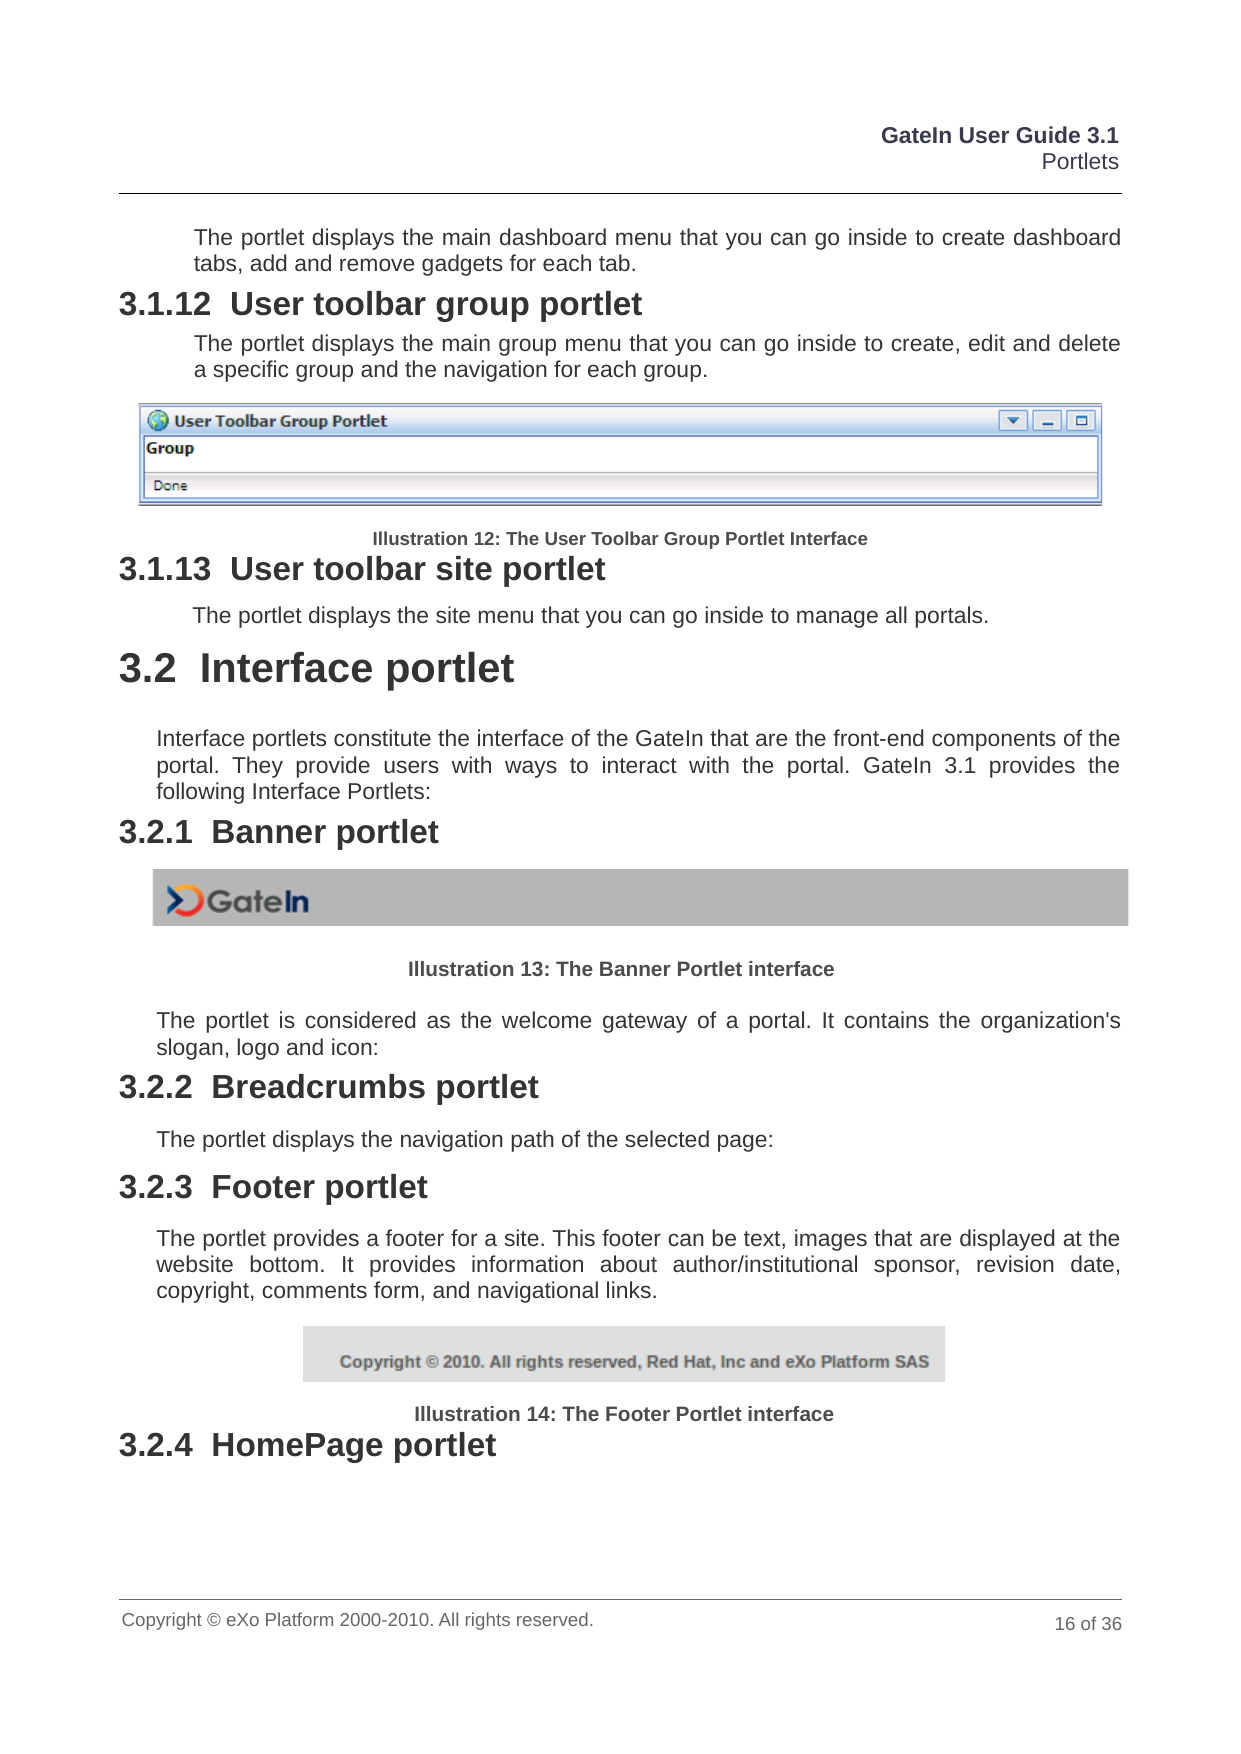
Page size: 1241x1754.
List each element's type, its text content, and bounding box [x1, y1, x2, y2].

list Illustration 15: The Footer Portlet interface [133, 1401, 1115, 1425]
list [133, 1326, 1115, 1401]
picture [152, 869, 1129, 926]
list The portlet provides a footer for a site. This footer can be text, images that are displayed at the website bottom. It provides information about author/institutional sponsor, revision date, copyright, comments form, and navigational links. [118, 1225, 1122, 1304]
text The portlet displays the main dashboard menu that you can go inside to create dashboard tabs, add and remove gadgets for each tab. [193, 223, 1122, 276]
subtitle Banner portlet [118, 812, 1122, 850]
picture [138, 403, 1103, 506]
picture [303, 1326, 946, 1382]
subtitle User toolbar site portlet [118, 525, 1122, 587]
text Illustration 12: The User Toolbar Group Portlet Interface [138, 506, 1102, 549]
list The portlet is considered as the welcome gateway of a portal. It contains the organization's slogan, logo and icon: [118, 1007, 1122, 1060]
subtitle Breadcrumbs portlet [118, 1068, 1122, 1106]
text The portlet displays the site menu that you can go inside to manage all portals. [118, 602, 1122, 629]
subtitle Interface portlet [118, 644, 1122, 692]
subtitle User toolbar group portlet [118, 284, 1122, 322]
subtitle Footer portlet [118, 1167, 1122, 1205]
list Illustration 13: The Banner Portlet interface [130, 933, 1112, 981]
list The portlet displays the navigation path of the selected page: [118, 1126, 1122, 1152]
text The portlet displays the main group menu that you can go inside to create, edit and delete a specific group and the navigation for each group. [193, 330, 1122, 382]
list Interface portlets constitute the interface of the GateIn that are the front-end components of the portal. They provide users with ways to interact with the portal. GateIn 3.1 provides the following Interface Portlets: [118, 725, 1122, 804]
